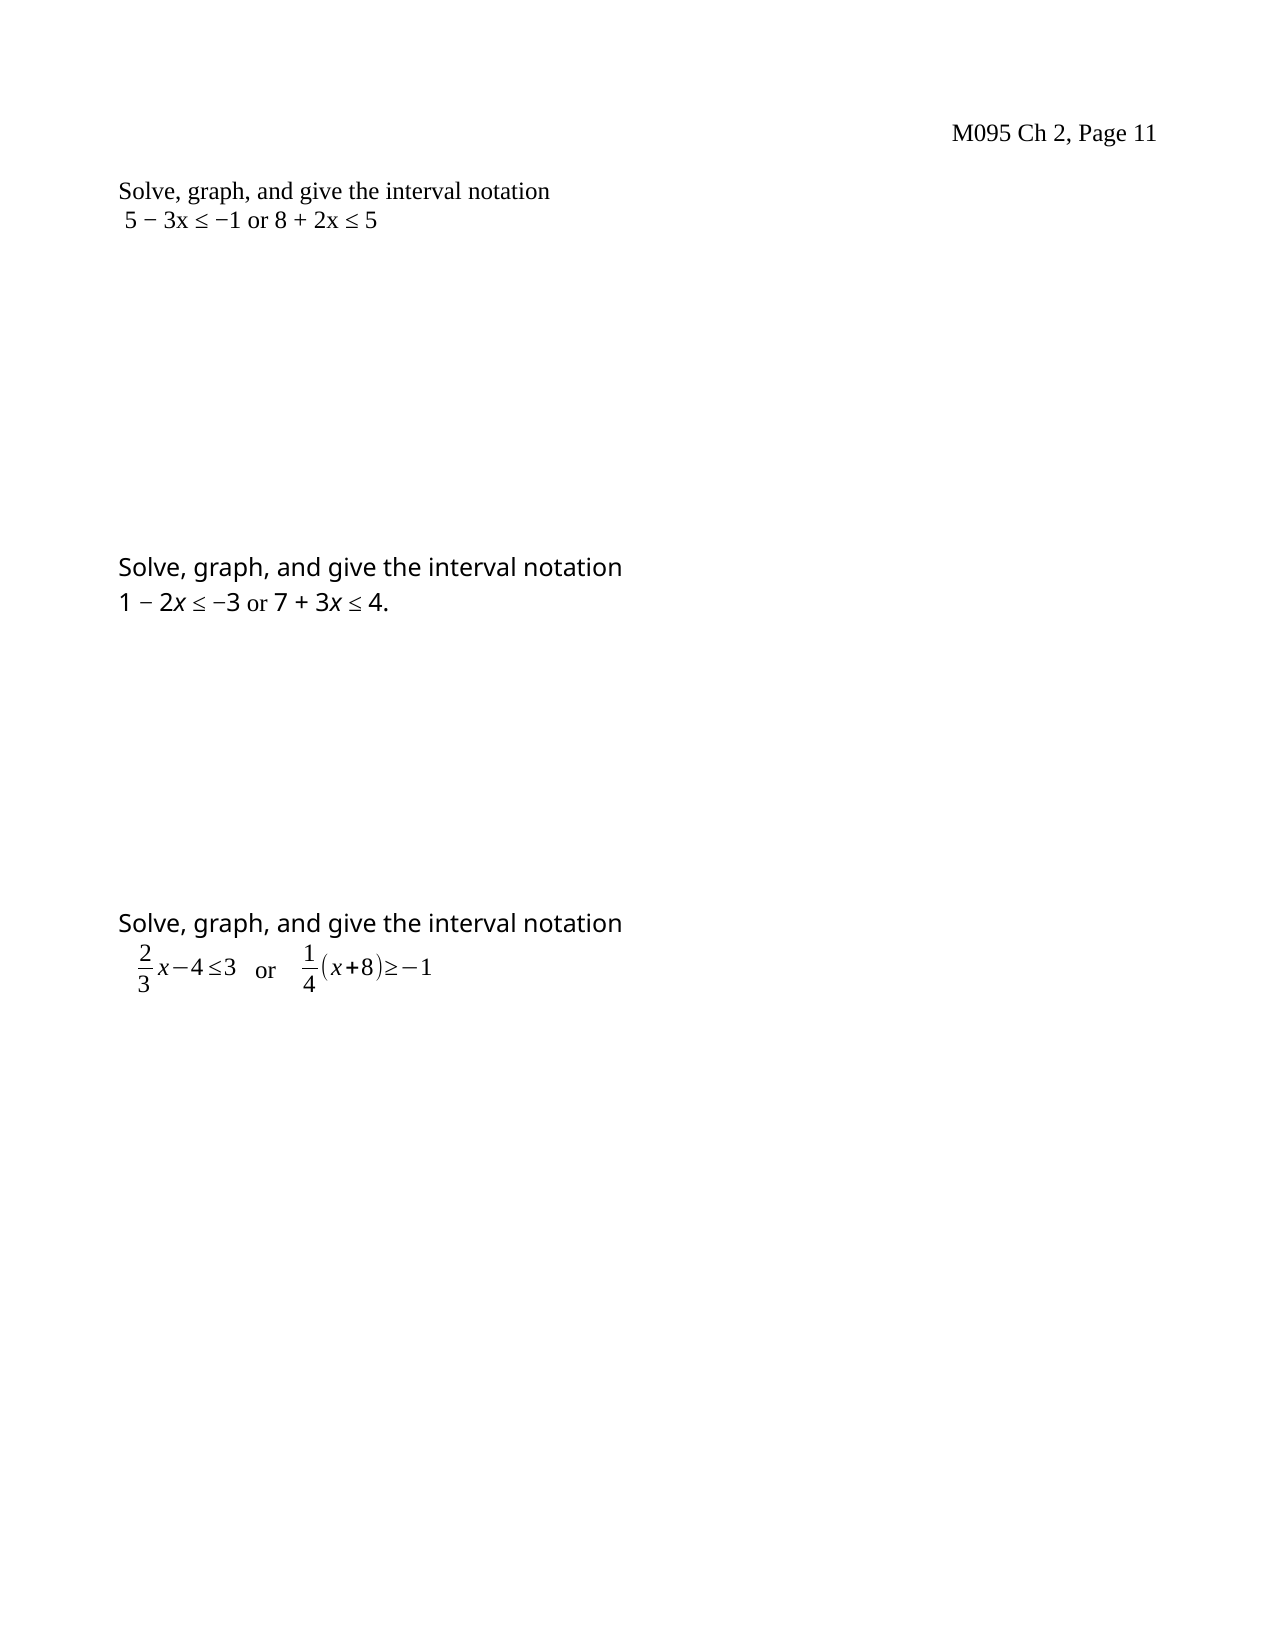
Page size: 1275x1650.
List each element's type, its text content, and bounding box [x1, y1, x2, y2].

text Solve, graph, and give the interval notation [118, 550, 1157, 584]
text Solve, graph, and give the interval notation [118, 906, 1157, 940]
text or [118, 940, 1157, 999]
text 5 − 3x ≤ −1 or 8 + 2x ≤ 5 [118, 205, 1157, 234]
text Solve, graph, and give the interval notation [118, 176, 1157, 205]
text 1 − 2x ≤ −3 or 7 + 3x ≤ 4. [118, 584, 1157, 618]
